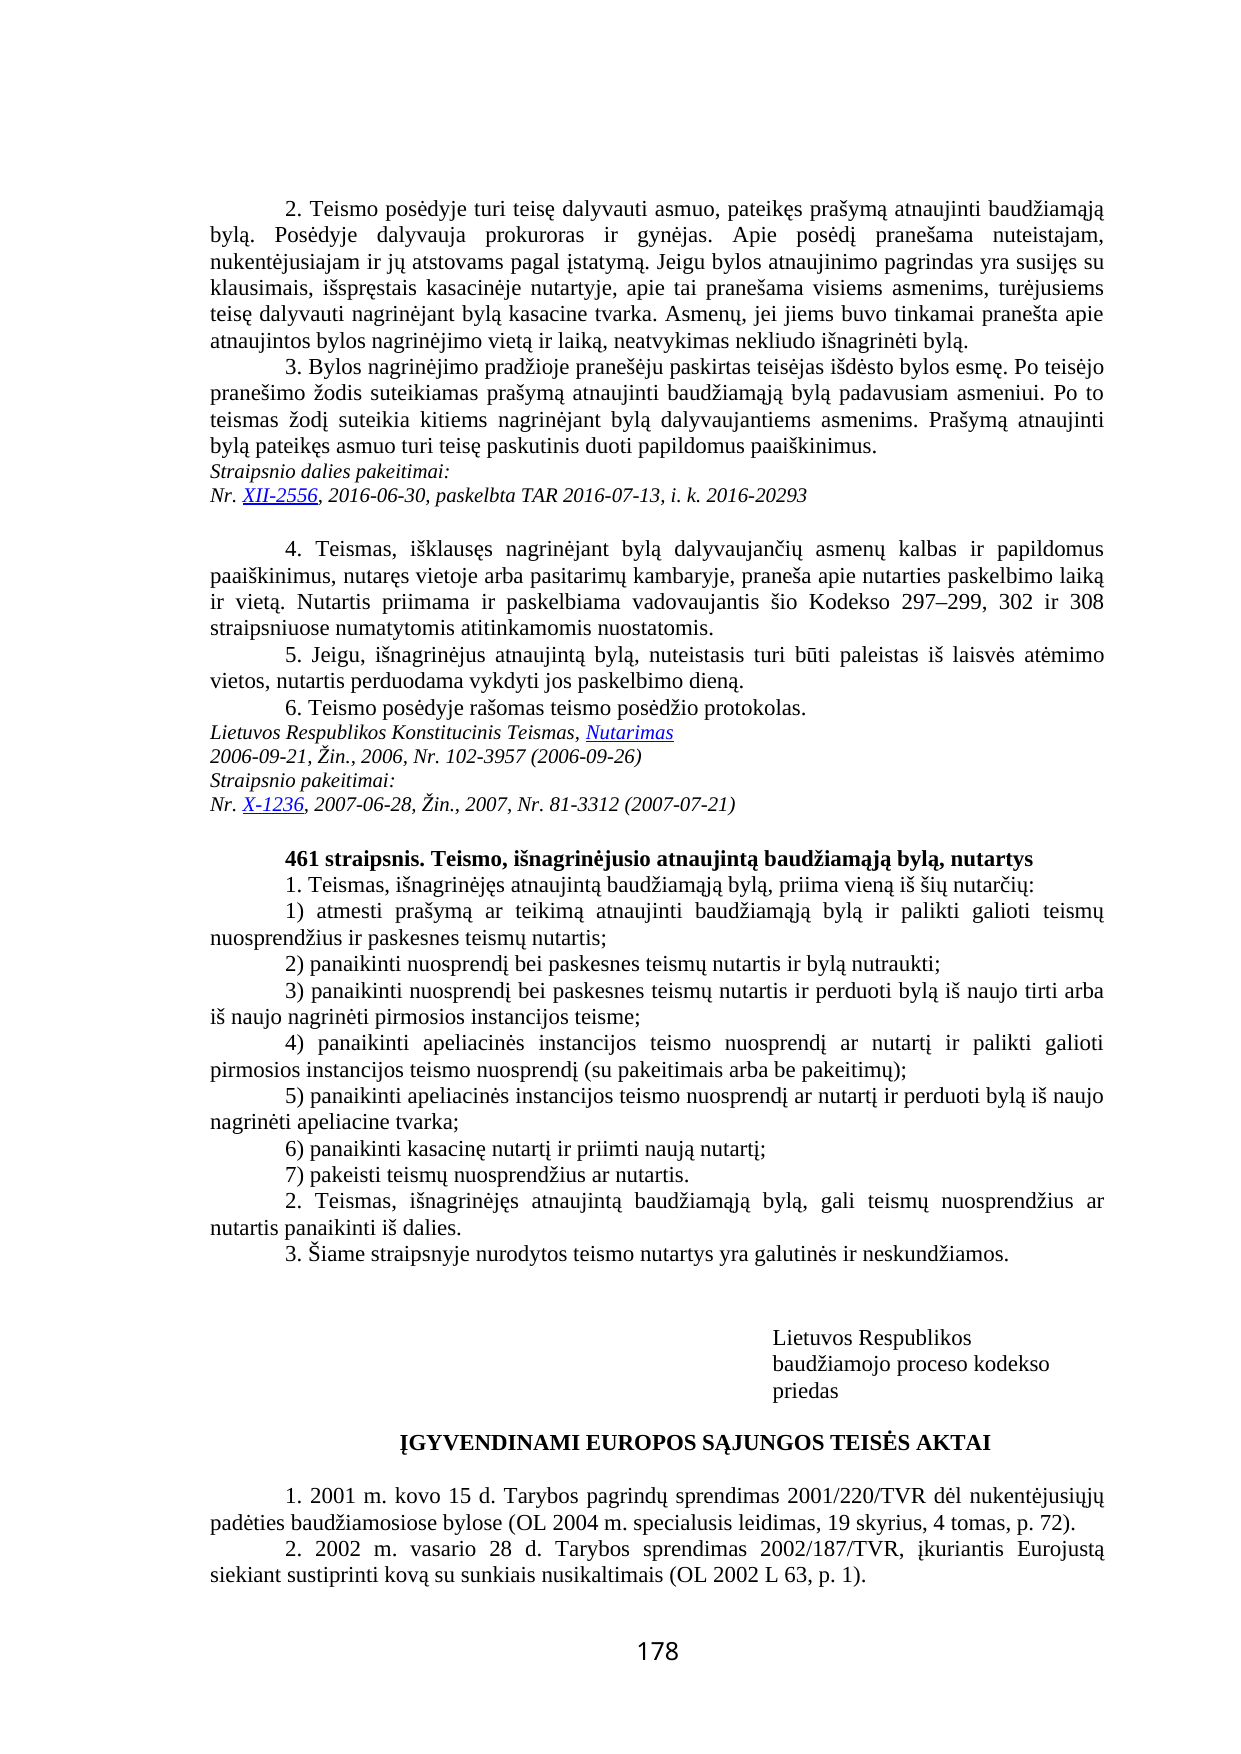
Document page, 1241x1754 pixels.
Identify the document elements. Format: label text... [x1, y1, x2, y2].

text ĮGYVENDINAMI EUROPOS SĄJUNGOS TEISĖS AKTAI [210, 1429, 1106, 1456]
text Nr. X-1236, 2007-06-28, Žin., 2007, Nr. 81-3312 (2007-07-21) [210, 792, 1106, 816]
text 2) panaikinti nuosprendį bei paskesnes teismų nutartis ir bylą nutraukti; [210, 950, 1106, 977]
text 3) panaikinti nuosprendį bei paskesnes teismų nutartis ir perduoti bylą iš naujo tirti arba iš naujo nagrinėti pirmosios instancijos teisme; [210, 977, 1106, 1029]
text 1. 2001 m. kovo 15 d. Tarybos pagrindų sprendimas 2001/220/TVR dėl nukentėjusiųjų padėties baudžiamosiose bylose (OL 2004 m. specialusis leidimas, 19 skyrius, 4 tomas, p. 72). [210, 1482, 1106, 1535]
text 4. Teismas, išklausęs nagrinėjant bylą dalyvaujančių asmenų kalbas ir papildomus paaiškinimus, nutaręs vietoje arba pasitarimų kambaryje, praneša apie nutarties paskelbimo laiką ir vietą. Nutartis priimama ir paskelbiama vadovaujantis šio Kodekso 297–299, 302 ir 308 straipsniuose numatytomis atitinkamomis nuostatomis. [210, 535, 1106, 641]
text Straipsnio dalies pakeitimai: [210, 458, 1106, 483]
text 7) pakeisti teismų nuosprendžius ar nutartis. [210, 1161, 1106, 1187]
text 1) atmesti prašymą ar teikimą atnaujinti baudžiamąją bylą ir palikti galioti teismų nuosprendžius ir paskesnes teismų nutartis; [210, 898, 1106, 950]
text Nr. XII-2556, 2016-06-30, paskelbta TAR 2016-07-13, i. k. 2016-20293 [210, 483, 1106, 507]
text Lietuvos Respublikos Konstitucinis Teismas, Nutarimas [210, 720, 1106, 744]
text 461 straipsnis. Teismo, išnagrinėjusio atnaujintą baudžiamąją bylą, nutartys [285, 845, 1106, 871]
text Straipsnio pakeitimai: [210, 768, 1106, 792]
text 6) panaikinti kasacinę nutartį ir priimti naują nutartį; [210, 1135, 1106, 1161]
text 5. Jeigu, išnagrinėjus atnaujintą bylą, nuteistasis turi būti paleistas iš laisvės atėmimo vietos, nutartis perduodama vykdyti jos paskelbimo dieną. [210, 641, 1106, 693]
text 2. Teismas, išnagrinėjęs atnaujintą baudžiamąją bylą, gali teismų nuosprendžius ar nutartis panaikinti iš dalies. [210, 1187, 1106, 1240]
text 1. Teismas, išnagrinėjęs atnaujintą baudžiamąją bylą, priima vieną iš šių nutarčių: [210, 871, 1106, 898]
text 3. Šiame straipsnyje nurodytos teismo nutartys yra galutinės ir neskundžiamos. [210, 1240, 1106, 1267]
text Lietuvos Respublikos [772, 1324, 1106, 1350]
text 4) panaikinti apeliacinės instancijos teismo nuosprendį ar nutartį ir palikti galioti pirmosios instancijos teismo nuosprendį (su pakeitimais arba be pakeitimų); [210, 1029, 1106, 1082]
text 3. Bylos nagrinėjimo pradžioje pranešėju paskirtas teisėjas išdėsto bylos esmę. Po teisėjo pranešimo žodis suteikiamas prašymą atnaujinti baudžiamąją bylą padavusiam asmeniui. Po to teismas žodį suteikia kitiems nagrinėjant bylą dalyvaujantiems asmenims. Prašymą atnaujinti bylą pateikęs asmuo turi teisę paskutinis duoti papildomus paaiškinimus. [210, 353, 1106, 458]
text priedas [772, 1377, 1106, 1403]
text 5) panaikinti apeliacinės instancijos teismo nuosprendį ar nutartį ir perduoti bylą iš naujo nagrinėti apeliacine tvarka; [210, 1082, 1106, 1135]
text 2006-09-21, Žin., 2006, Nr. 102-3957 (2006-09-26) [210, 744, 1106, 768]
text baudžiamojo proceso kodekso [772, 1350, 1106, 1377]
text 2. 2002 m. vasario 28 d. Tarybos sprendimas 2002/187/TVR, įkuriantis Eurojustą siekiant sustiprinti kovą su sunkiais nusikaltimais (OL 2002 L 63, p. 1). [210, 1535, 1106, 1588]
text 2. Teismo posėdyje turi teisę dalyvauti asmuo, pateikęs prašymą atnaujinti baudžiamąją bylą. Posėdyje dalyvauja prokuroras ir gynėjas. Apie posėdį pranešama nuteistajam, nukentėjusiajam ir jų atstovams pagal įstatymą. Jeigu bylos atnaujinimo pagrindas yra susijęs su klausimais, išspręstais kasacinėje nutartyje, apie tai pranešama visiems asmenims, turėjusiems teisę dalyvauti nagrinėjant bylą kasacine tvarka. Asmenų, jei jiems buvo tinkamai pranešta apie atnaujintos bylos nagrinėjimo vietą ir laiką, neatvykimas nekliudo išnagrinėti bylą. [210, 195, 1106, 353]
text 6. Teismo posėdyje rašomas teismo posėdžio protokolas. [210, 693, 1106, 720]
